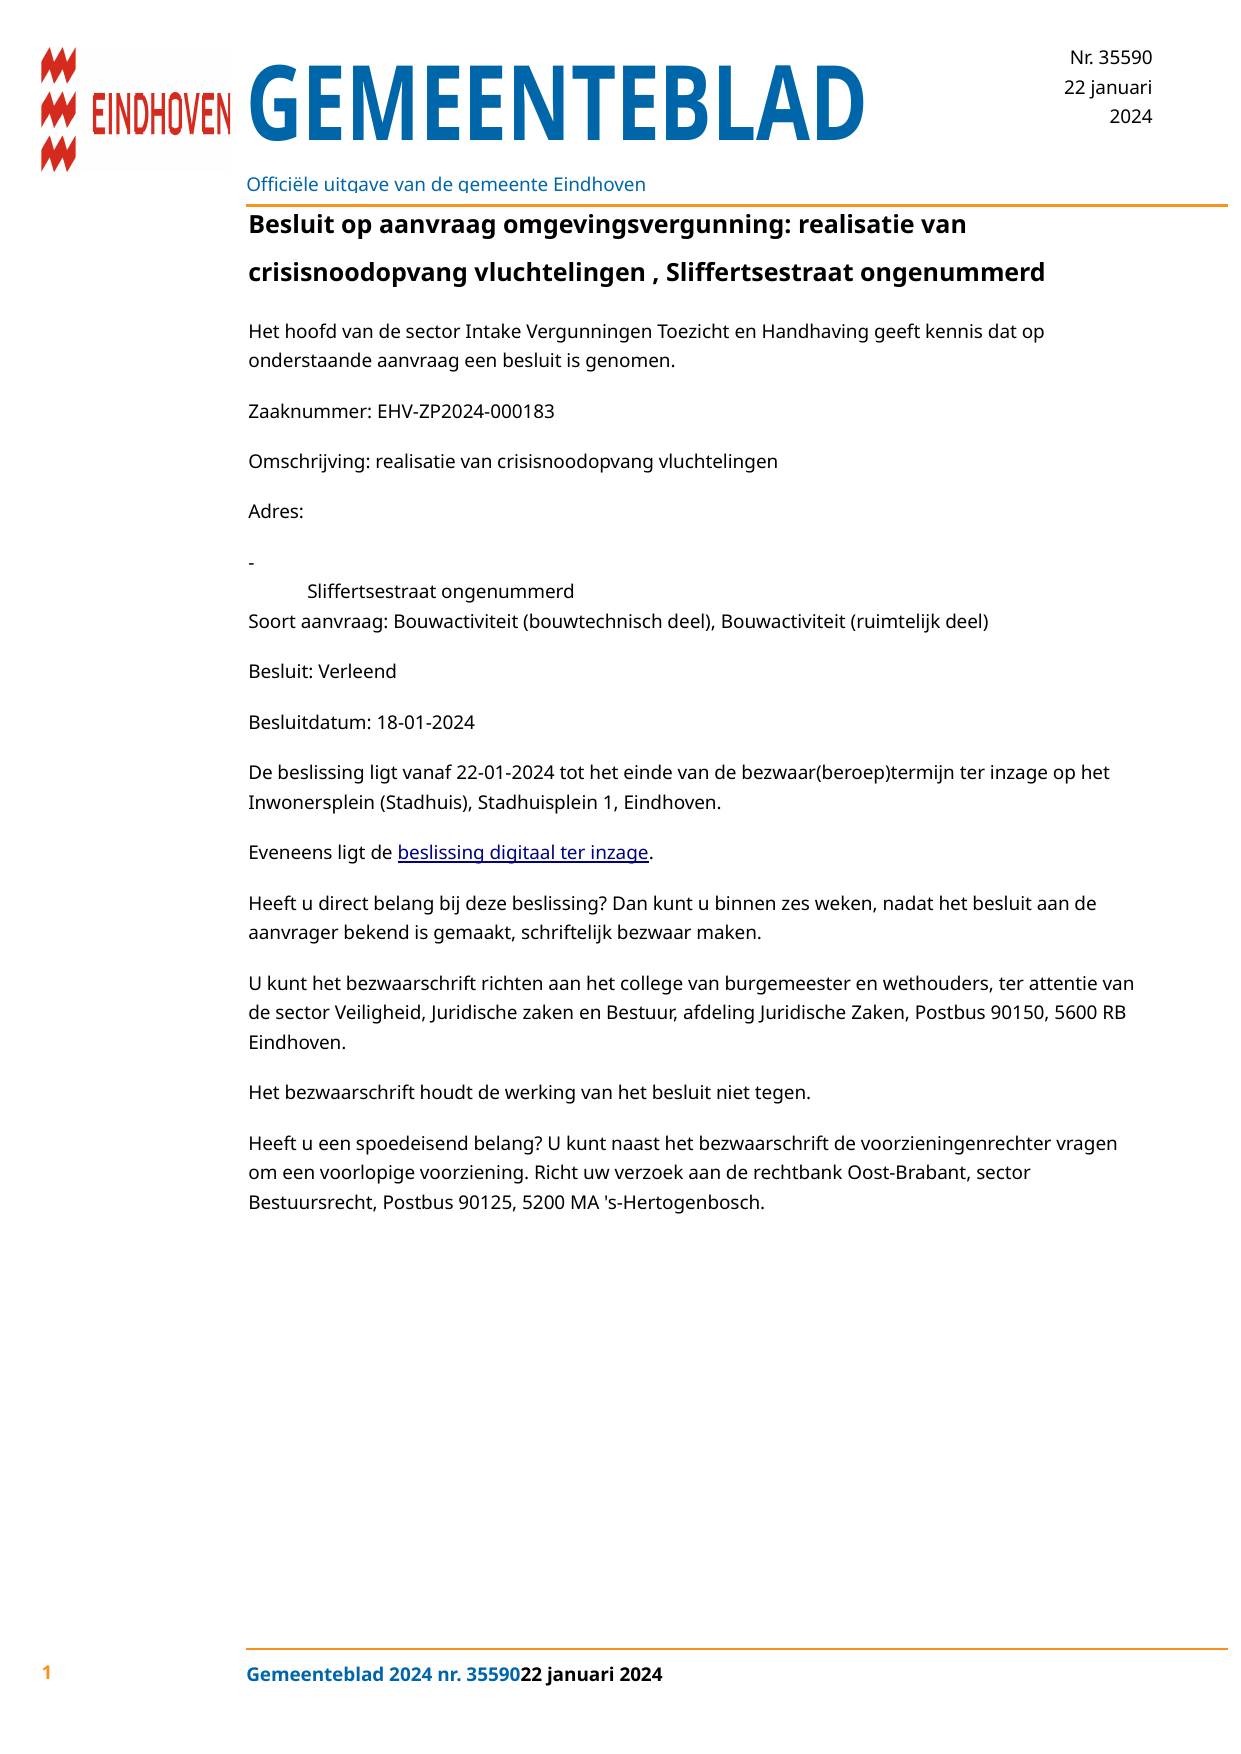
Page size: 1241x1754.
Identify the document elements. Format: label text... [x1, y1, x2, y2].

text Heeft u een spoedeisend belang? U kunt naast het bezwaarschrift de voorzieningenrechter vragen om een voorlopige voorziening. Richt uw verzoek aan de rechtbank Oost-Brabant, sector Bestuursrecht, Postbus 90125, 5200 MA 's-Hertogenbosch. [248, 1130, 1152, 1215]
text Besluit: Verleend [248, 659, 1152, 684]
text Besluitdatum: 18-01-2024 [248, 709, 1152, 735]
list Sliffertsestraat ongenummerd [248, 579, 1152, 604]
text Adres: [248, 499, 1152, 524]
text De beslissing ligt vanaf 22-01-2024 tot het einde van de bezwaar(beroep)termijn ter inzage op het Inwonersplein (Stadhuis), Stadhuisplein 1, Eindhoven. [248, 759, 1152, 815]
text Zaaknummer: EHV-ZP2024-000183 [248, 398, 1152, 424]
text Eveneens ligt de beslissing digitaal ter inzage. [248, 839, 1152, 865]
text Besluit op aanvraag omgevingsvergunning: realisatie van crisisnoodopvang vluchtelingen , Sliffertsestraat ongenummerd [248, 207, 1152, 288]
text Het hoofd van de sector Intake Vergunningen Toezicht en Handhaving geeft kennis dat op onderstaande aanvraag een besluit is genomen. [248, 318, 1152, 373]
picture [41, 47, 231, 172]
text Soort aanvraag: Bouwactiviteit (bouwtechnisch deel), Bouwactiviteit (ruimtelijk deel) [248, 608, 1152, 634]
text Omschrijving: realisatie van crisisnoodopvang vluchtelingen [248, 448, 1152, 474]
text Heeft u direct belang bij deze beslissing? Dan kunt u binnen zes weken, nadat het besluit aan de aanvrager bekend is gemaakt, schriftelijk bezwaar maken. [248, 890, 1152, 945]
text Het bezwaarschrift houdt de werking van het besluit niet tegen. [248, 1079, 1152, 1105]
text U kunt het bezwaarschrift richten aan het college van burgemeester en wethouders, ter attentie van de sector Veiligheid, Juridische zaken en Bestuur, afdeling Juridische Zaken, Postbus 90150, 5600 RB Eindhoven. [248, 970, 1152, 1055]
